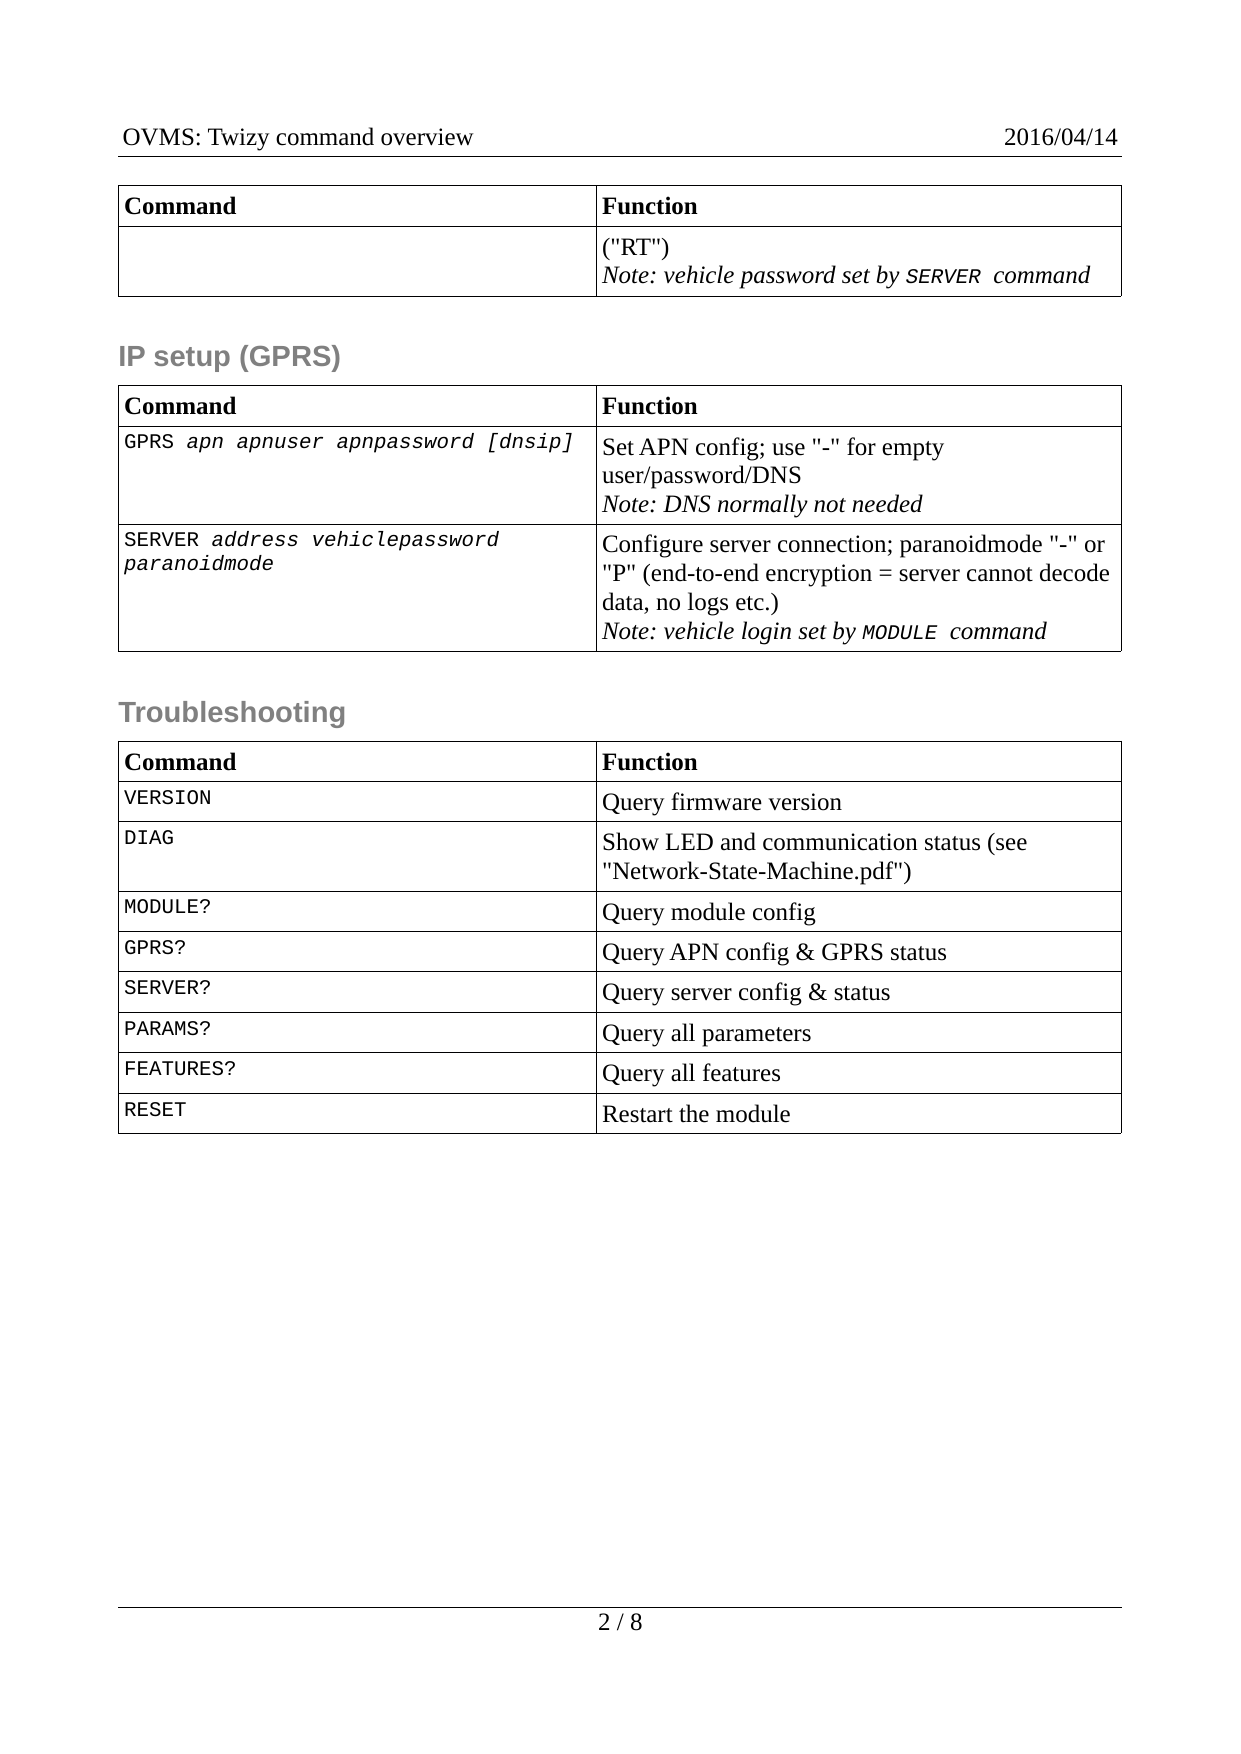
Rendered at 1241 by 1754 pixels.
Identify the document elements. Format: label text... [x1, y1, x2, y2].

table_cell Query module config [597, 892, 1121, 931]
table_cell Query all parameters [597, 1013, 1121, 1052]
table_cell SERVER address vehiclepassword paranoidmode [119, 525, 596, 651]
table_cell ("RT") Note: vehicle password set by SERVER command [597, 227, 1121, 296]
table_cell GPRS apn apnuser apnpassword [dnsip] [119, 427, 596, 523]
table_cell SERVER? [119, 972, 596, 1012]
table_cell VERSION [119, 782, 596, 821]
table_cell Query APN config & GPRS status [597, 932, 1121, 971]
table_cell Restart the module [597, 1094, 1121, 1133]
table_cell MODULE? [119, 892, 596, 931]
table_cell Show LED and communication status (see "Network-State-Machine.pdf") [597, 822, 1121, 891]
table_cell Query all features [597, 1053, 1121, 1093]
table_cell FEATURES? [119, 1053, 596, 1093]
table_header Command [119, 742, 596, 781]
table_header Function [597, 742, 1121, 781]
table_cell Set APN config; use "-" for empty user/password/DNS Note: DNS normally not needed [597, 427, 1121, 523]
table_cell [119, 227, 596, 296]
table_cell Query server config & status [597, 972, 1121, 1012]
table_header Command [119, 386, 596, 426]
table_cell Configure server connection; paranoidmode "-" or "P" (end-to-end encryption = server cannot decode data, no logs etc.) Note: vehicle login set by MODULE command [597, 525, 1121, 651]
table_header Command [119, 186, 596, 226]
subtitle IP setup (GPRS) [118, 339, 1122, 373]
table_cell RESET [119, 1094, 596, 1133]
table_header Function [597, 186, 1121, 226]
table_cell DIAG [119, 822, 596, 891]
table_cell Query firmware version [597, 782, 1121, 821]
table_cell GPRS? [119, 932, 596, 971]
table_cell PARAMS? [119, 1013, 596, 1052]
table_header Function [597, 386, 1121, 426]
subtitle Troubleshooting [118, 694, 1122, 728]
